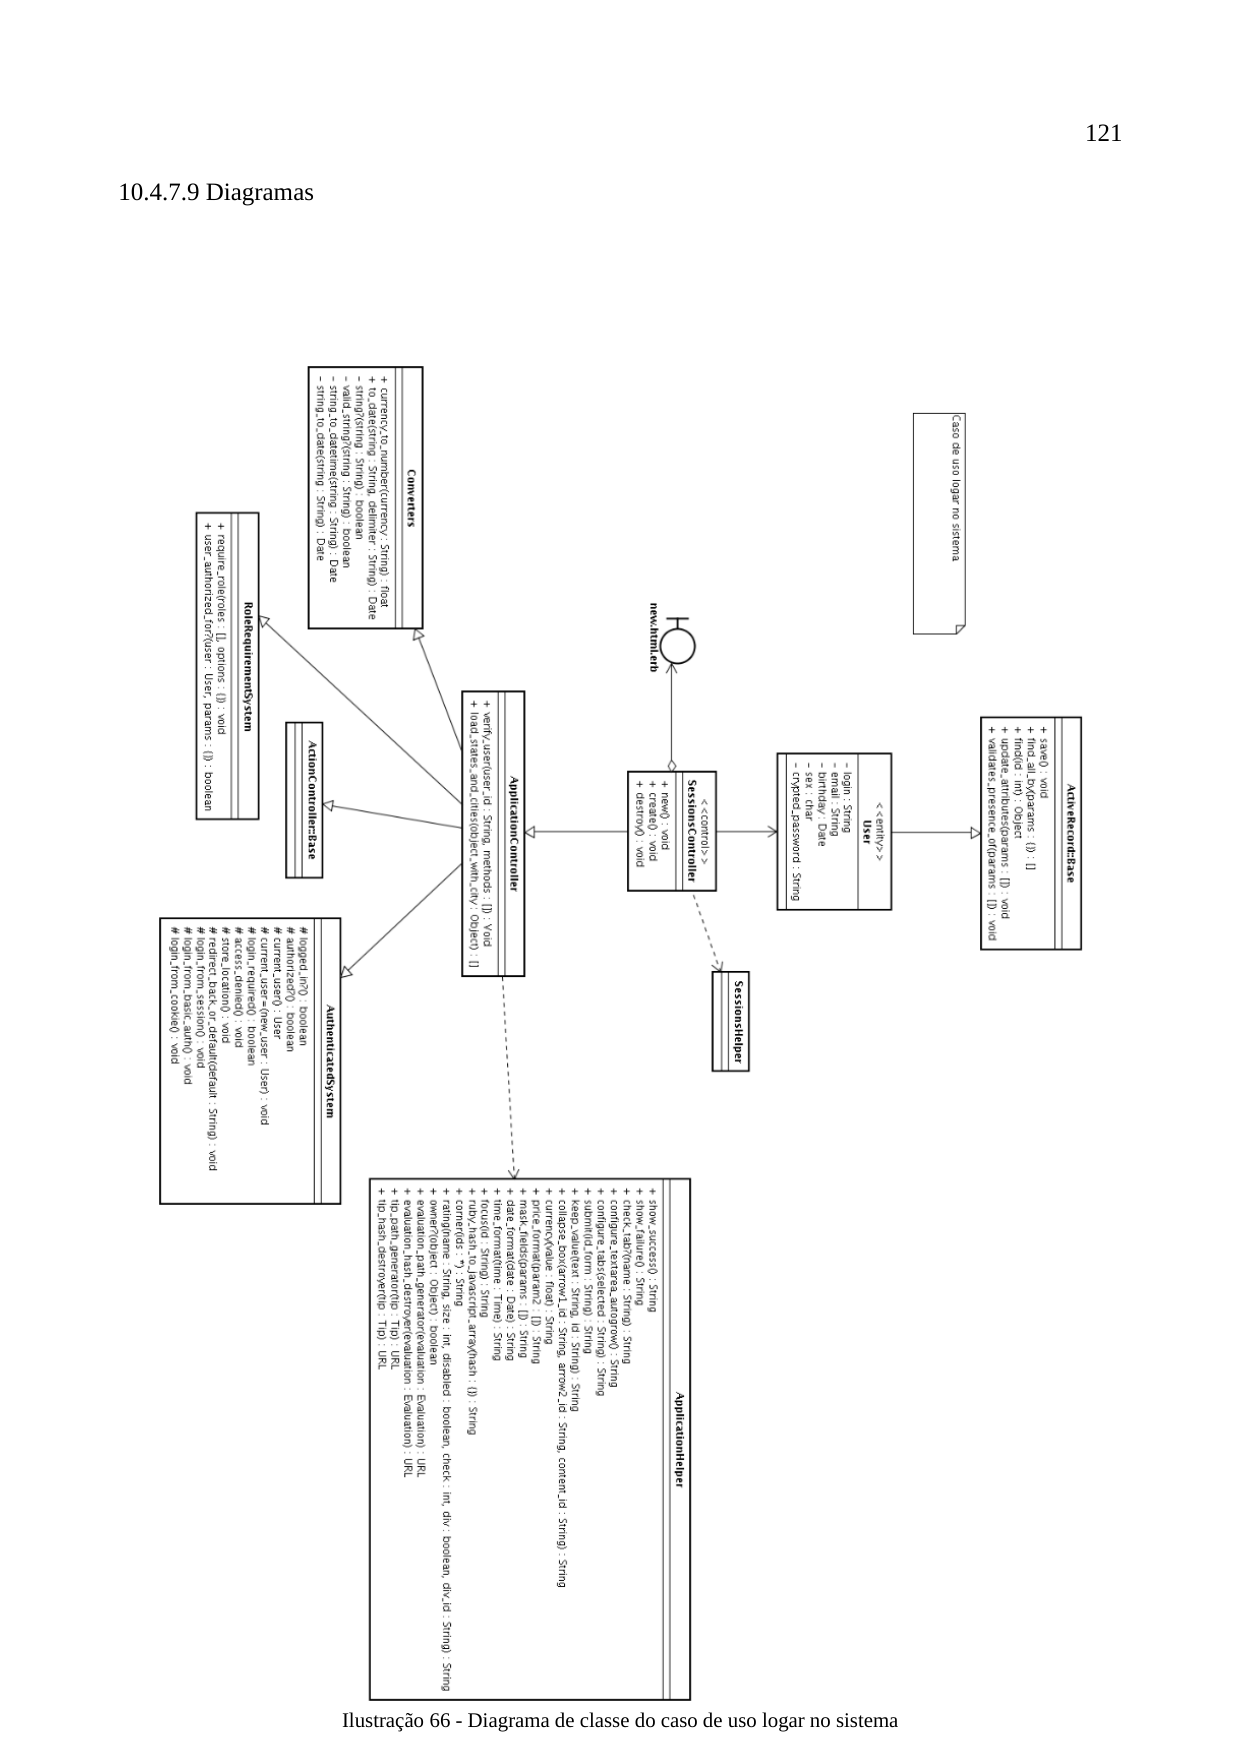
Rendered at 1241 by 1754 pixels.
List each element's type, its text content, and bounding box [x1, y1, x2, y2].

picture [153, 360, 1089, 1707]
subtitle Diagramas [118, 177, 1122, 206]
text Ilustração 66 - Diagrama de classe do caso de uso logar no sistema [152, 1708, 1089, 1732]
